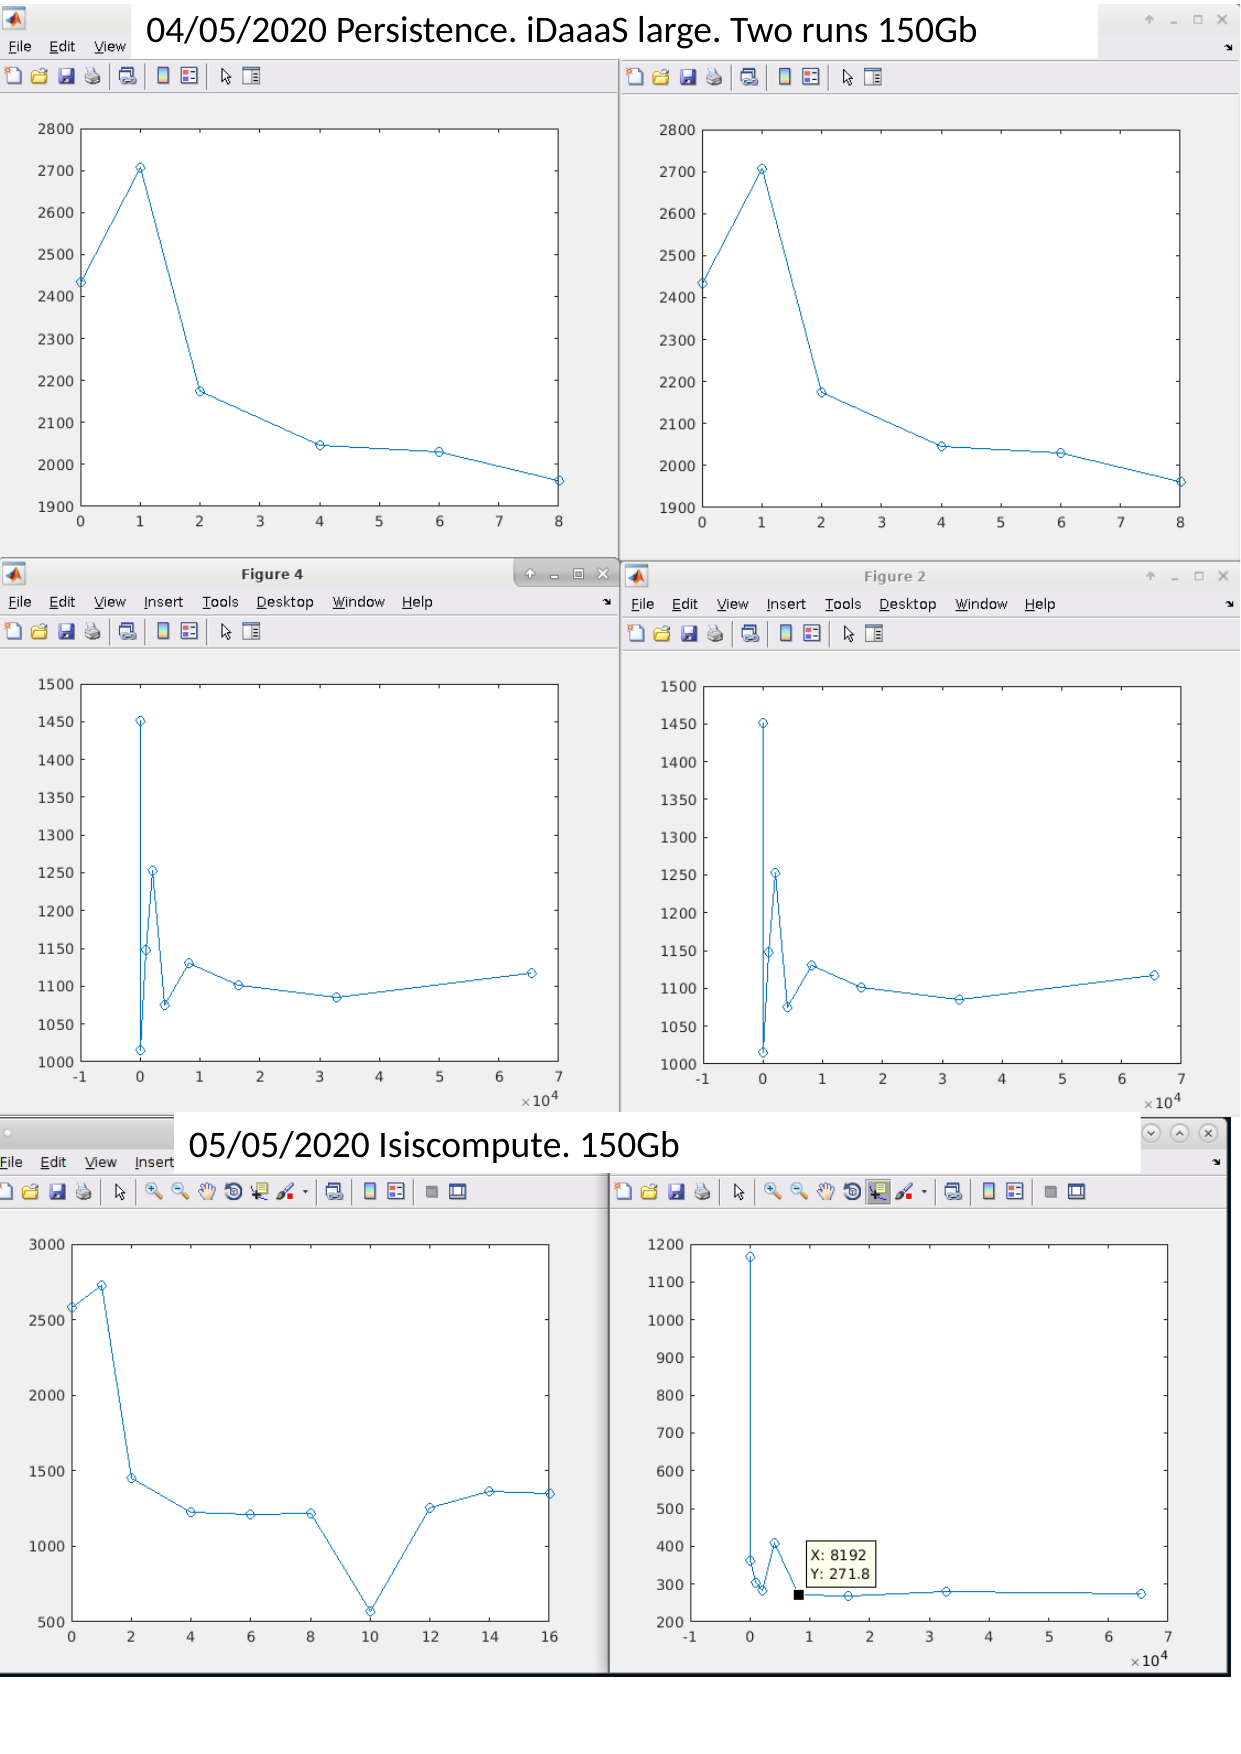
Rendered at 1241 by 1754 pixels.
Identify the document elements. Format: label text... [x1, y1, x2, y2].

text_box 05/05/2020 Isiscompute. 150Gb [174, 1112, 1141, 1173]
text_box 04/05/2020 Persistence. iDaaaS large. Two runs 150Gb [131, 0, 1098, 59]
picture [0, 4, 1241, 1677]
